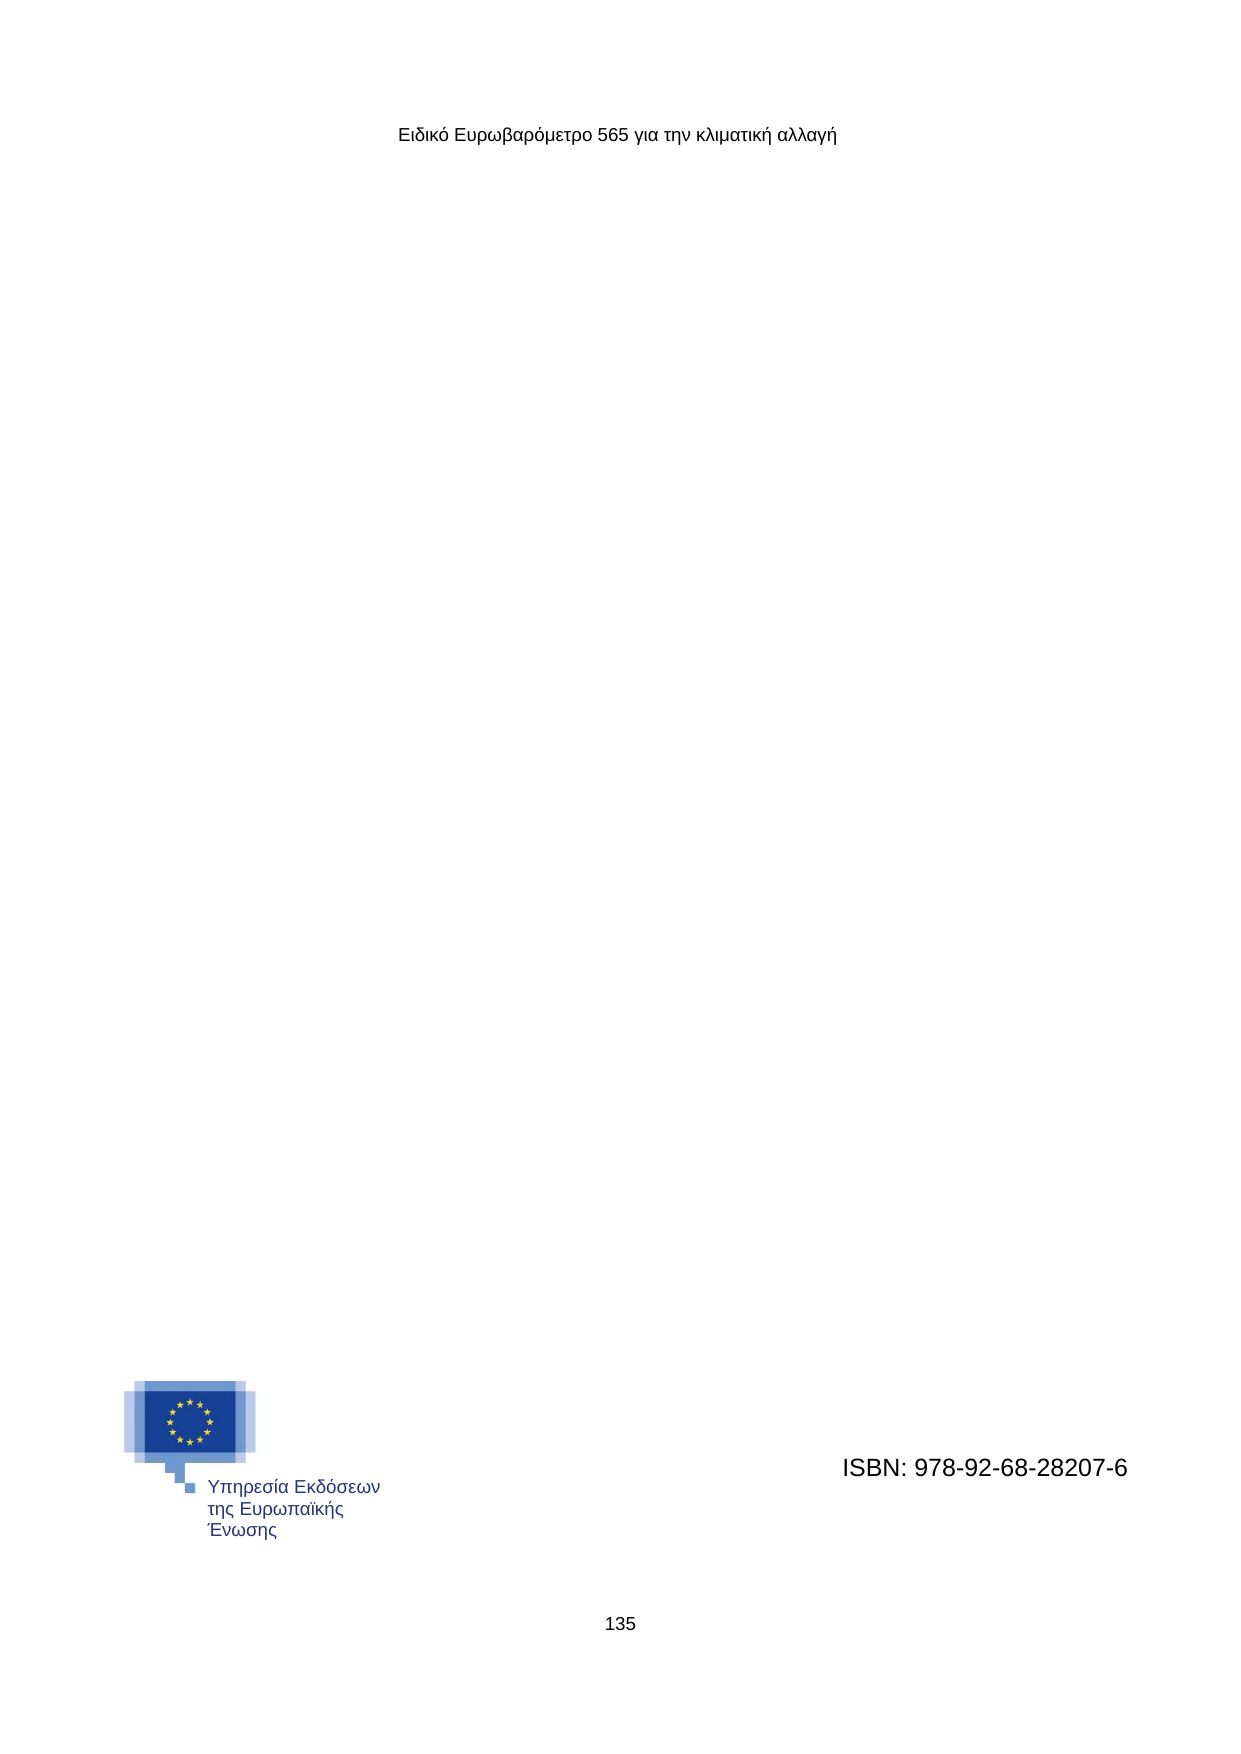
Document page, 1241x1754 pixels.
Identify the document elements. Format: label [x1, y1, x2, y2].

picture [124, 1381, 388, 1518]
